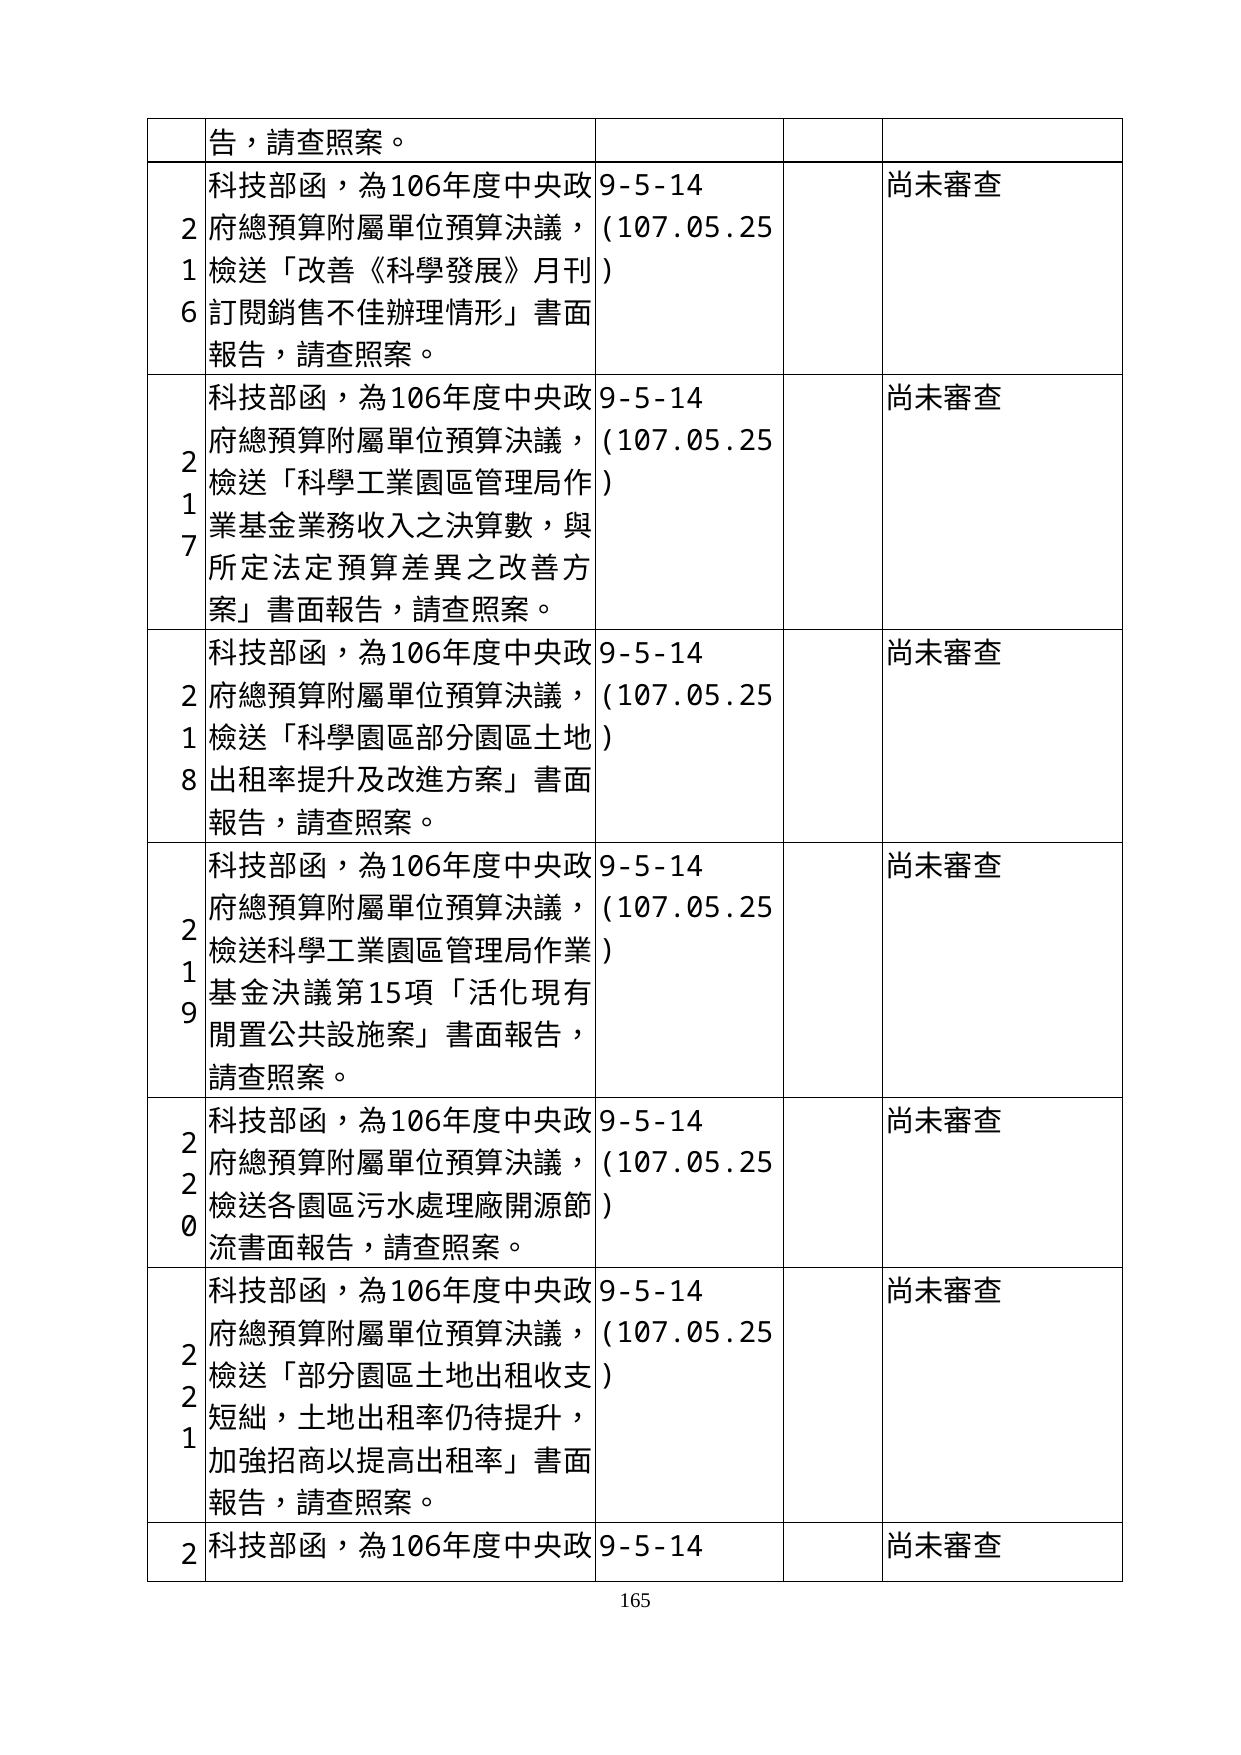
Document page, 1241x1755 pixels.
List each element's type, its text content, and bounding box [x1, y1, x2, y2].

table_cell 尚未審查 [883, 163, 1122, 374]
table_cell [148, 1523, 205, 1581]
table_cell 尚未審查 [883, 1098, 1122, 1267]
table_cell [148, 163, 205, 374]
table_cell [784, 1268, 882, 1522]
table_cell [148, 630, 205, 842]
table_cell 科技部函，為106年度中央政府總預算附屬單位預算決議，檢送「部分園區土地出租收支短絀，土地出租率仍待提升，加強招商以提高出租率」書面報告，請查照案。 [206, 1268, 595, 1522]
table_cell [148, 1098, 205, 1267]
table_cell 9-5-14 (107.05.25) [596, 843, 783, 1097]
table_cell [148, 1268, 205, 1522]
table_cell 尚未審查 [883, 1523, 1122, 1581]
table_cell 9-5-14 (107.05.25) [596, 375, 783, 629]
table_cell [596, 119, 783, 161]
table_cell [883, 119, 1122, 161]
table_cell 尚未審查 [883, 843, 1122, 1097]
table_cell [784, 843, 882, 1097]
table_cell [148, 843, 205, 1097]
table_cell 尚未審查 [883, 1268, 1122, 1522]
table_cell 告，請查照案。 [206, 119, 595, 161]
table_cell 尚未審查 [883, 630, 1122, 842]
table_cell [784, 119, 882, 161]
table_cell 科技部函，為106年度中央政府總預算附屬單位預算決議，檢送科學工業園區管理局作業基金決議第15項「活化現有閒置公共設施案」書面報告，請查照案。 [206, 843, 595, 1097]
table_cell 科技部函，為106年度中央政 [206, 1523, 595, 1581]
table_cell [784, 630, 882, 842]
table_cell [784, 375, 882, 629]
table_cell 科技部函，為106年度中央政府總預算附屬單位預算決議，檢送「科學園區部分園區土地出租率提升及改進方案」書面報告，請查照案。 [206, 630, 595, 842]
table_cell [784, 1523, 882, 1581]
table_cell 科技部函，為106年度中央政府總預算附屬單位預算決議，檢送「科學工業園區管理局作業基金業務收入之決算數，與所定法定預算差異之改善方案」書面報告，請查照案。 [206, 375, 595, 629]
table_cell [148, 375, 205, 629]
table_cell 科技部函，為106年度中央政府總預算附屬單位預算決議，檢送「改善《科學發展》月刊訂閱銷售不佳辦理情形」書面報告，請查照案。 [206, 163, 595, 374]
table_cell [148, 119, 205, 161]
table_cell 尚未審查 [883, 375, 1122, 629]
table_cell 9-5-14 (107.05.25) [596, 163, 783, 374]
table_cell 9-5-14 (107.05.25) [596, 1098, 783, 1267]
table_cell 9-5-14 (107.05.25) [596, 1268, 783, 1522]
table_cell 9-5-14 [596, 1523, 783, 1581]
table_cell [784, 1098, 882, 1267]
table_cell [784, 163, 882, 374]
table_cell 科技部函，為106年度中央政府總預算附屬單位預算決議，檢送各園區污水處理廠開源節流書面報告，請查照案。 [206, 1098, 595, 1267]
table_cell 9-5-14 (107.05.25) [596, 630, 783, 842]
